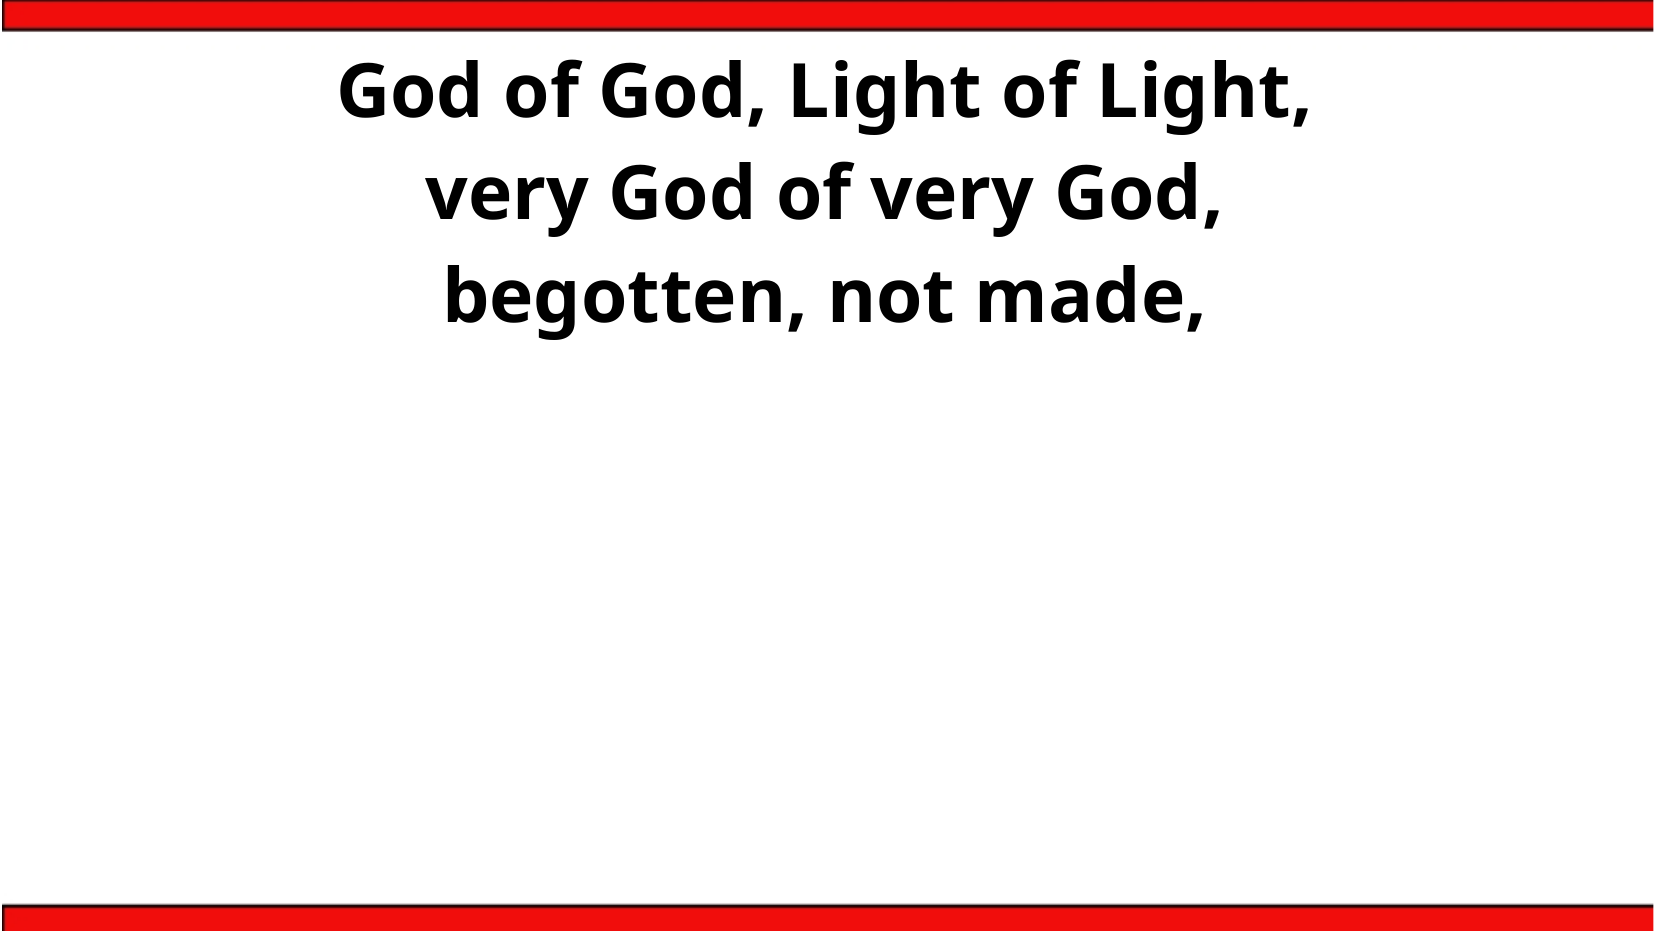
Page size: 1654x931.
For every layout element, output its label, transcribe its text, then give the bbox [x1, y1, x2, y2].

text_box God of God, Light of Light, very God of very God, begotten, not made, [60, 30, 1591, 345]
picture [2, 0, 1654, 931]
